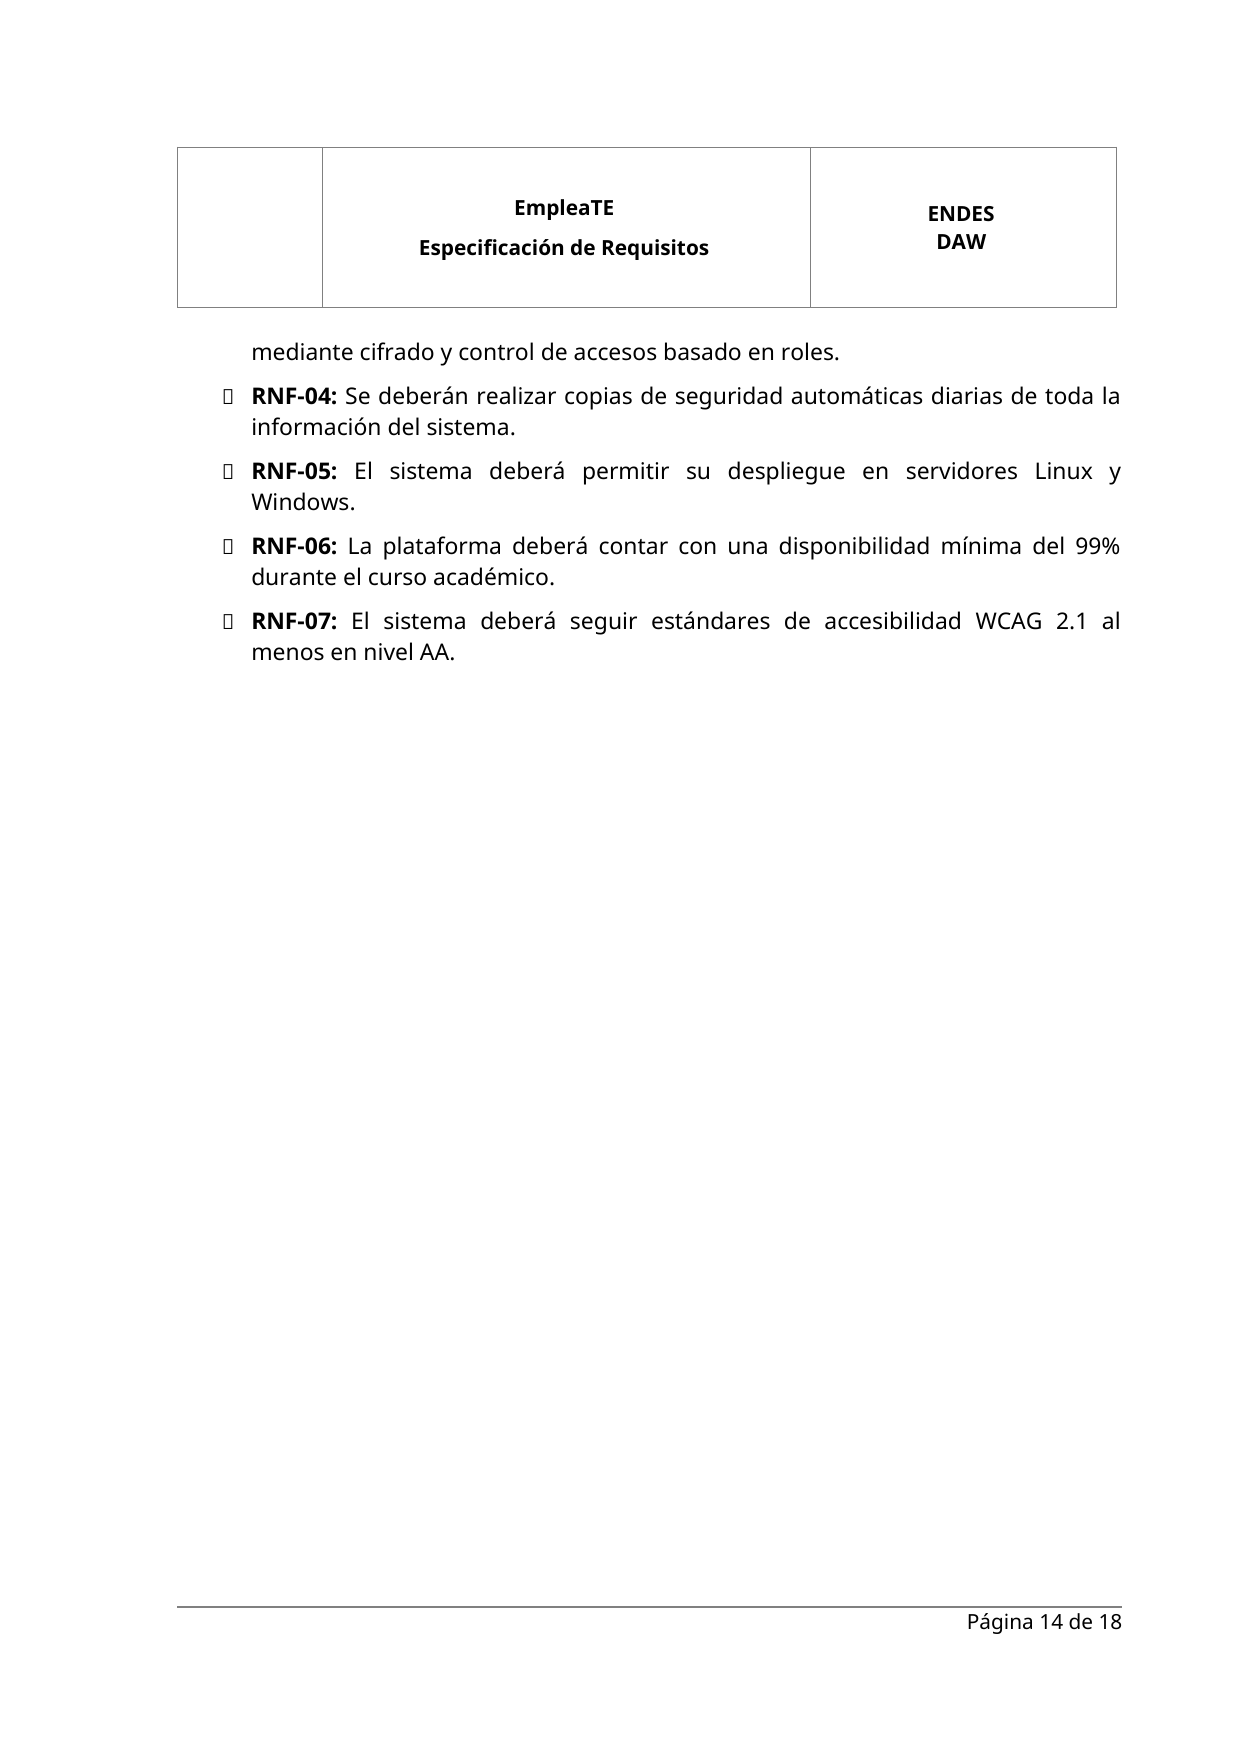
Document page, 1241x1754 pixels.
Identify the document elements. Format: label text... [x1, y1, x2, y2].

list RNF-06: La plataforma deberá contar con una disponibilidad mínima del 99% durante el curso académico. [222, 530, 1122, 592]
list RNF-04: Se deberán realizar copias de seguridad automáticas diarias de toda la información del sistema. [222, 380, 1122, 442]
list mediante cifrado y control de accesos basado en roles. [222, 336, 1122, 367]
list RNF-05: El sistema deberá permitir su despliegue en servidores Linux y Windows. [222, 455, 1122, 517]
list RNF-07: El sistema deberá seguir estándares de accesibilidad WCAG 2.1 al menos en nivel AA. [222, 605, 1122, 667]
